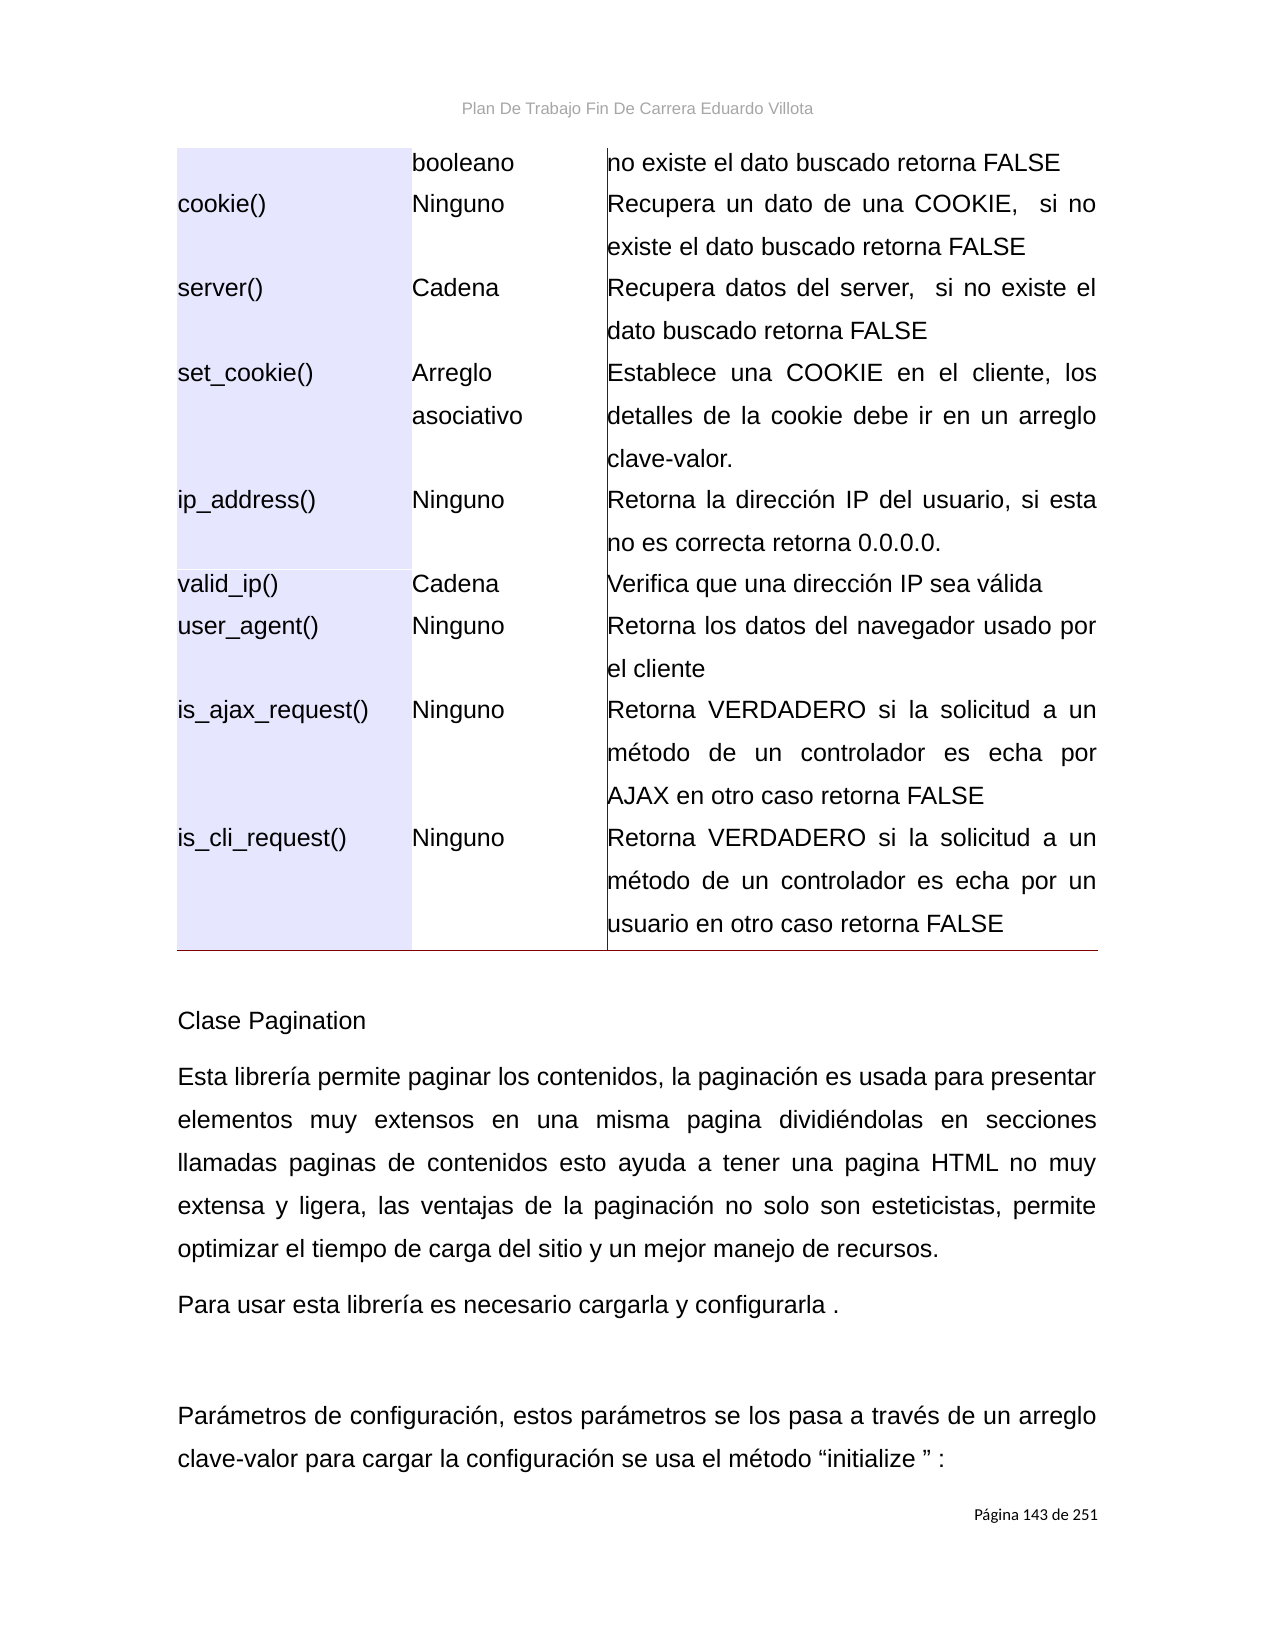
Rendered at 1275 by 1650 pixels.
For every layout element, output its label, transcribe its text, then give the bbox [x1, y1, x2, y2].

table_cell ip_address() [177, 485, 412, 569]
table_cell Ninguno [412, 695, 607, 823]
table_cell is_ajax_request() [177, 695, 412, 823]
text Esta librería permite paginar los contenidos, la paginación es usada para presentar elementos muy extensos en una misma pagina dividiéndolas en secciones llamadas paginas de contenidos esto ayuda a tener una pagina HTML no muy extensa y ligera, las ventajas de la paginación no solo son esteticistas, permite optimizar el tiempo de carga del sitio y un mejor manejo de recursos. [177, 1061, 1098, 1263]
table_cell Retorna la dirección IP del usuario, si esta no es correcta retorna 0.0.0.0. [608, 485, 1097, 569]
table_cell booleano [412, 148, 607, 189]
table_cell Recupera datos del server, si no existe el dato buscado retorna FALSE [608, 273, 1097, 358]
text Clase Pagination [177, 1006, 1098, 1034]
table_cell Retorna VERDADERO si la solicitud a un método de un controlador es echa por AJAX en otro caso retorna FALSE [608, 695, 1097, 823]
table_cell Verifica que una dirección IP sea válida [608, 570, 1097, 611]
table_cell user_agent() [177, 611, 412, 695]
table_cell Retorna VERDADERO si la solicitud a un método de un controlador es echa por un usuario en otro caso retorna FALSE [608, 823, 1097, 950]
table_cell Cadena [412, 273, 607, 358]
table_cell valid_ip() [177, 570, 412, 611]
table_cell Ninguno [412, 189, 607, 273]
table_cell Arreglo asociativo [412, 358, 607, 485]
table_cell Ninguno [412, 823, 607, 950]
table_cell Retorna los datos del navegador usado por el cliente [608, 611, 1097, 695]
table_cell set_cookie() [177, 358, 412, 485]
table_cell [177, 148, 412, 189]
table_cell Cadena [412, 570, 607, 611]
table_cell Ninguno [412, 611, 607, 695]
text Para usar esta librería es necesario cargarla y configurarla . [177, 1289, 1098, 1318]
table_cell server() [177, 273, 412, 358]
table_cell Recupera un dato de una COOKIE, si no existe el dato buscado retorna FALSE [608, 189, 1097, 273]
table_cell no existe el dato buscado retorna FALSE [608, 148, 1097, 189]
table_cell is_cli_request() [177, 823, 412, 950]
table_cell cookie() [177, 189, 412, 273]
table_cell Establece una COOKIE en el cliente, los detalles de la cookie debe ir en un arreglo clave-valor. [608, 358, 1097, 485]
text Parámetros de configuración, estos parámetros se los pasa a través de un arreglo clave-valor para cargar la configuración se usa el método “initialize ” : [177, 1401, 1098, 1473]
table_cell Ninguno [412, 485, 607, 569]
